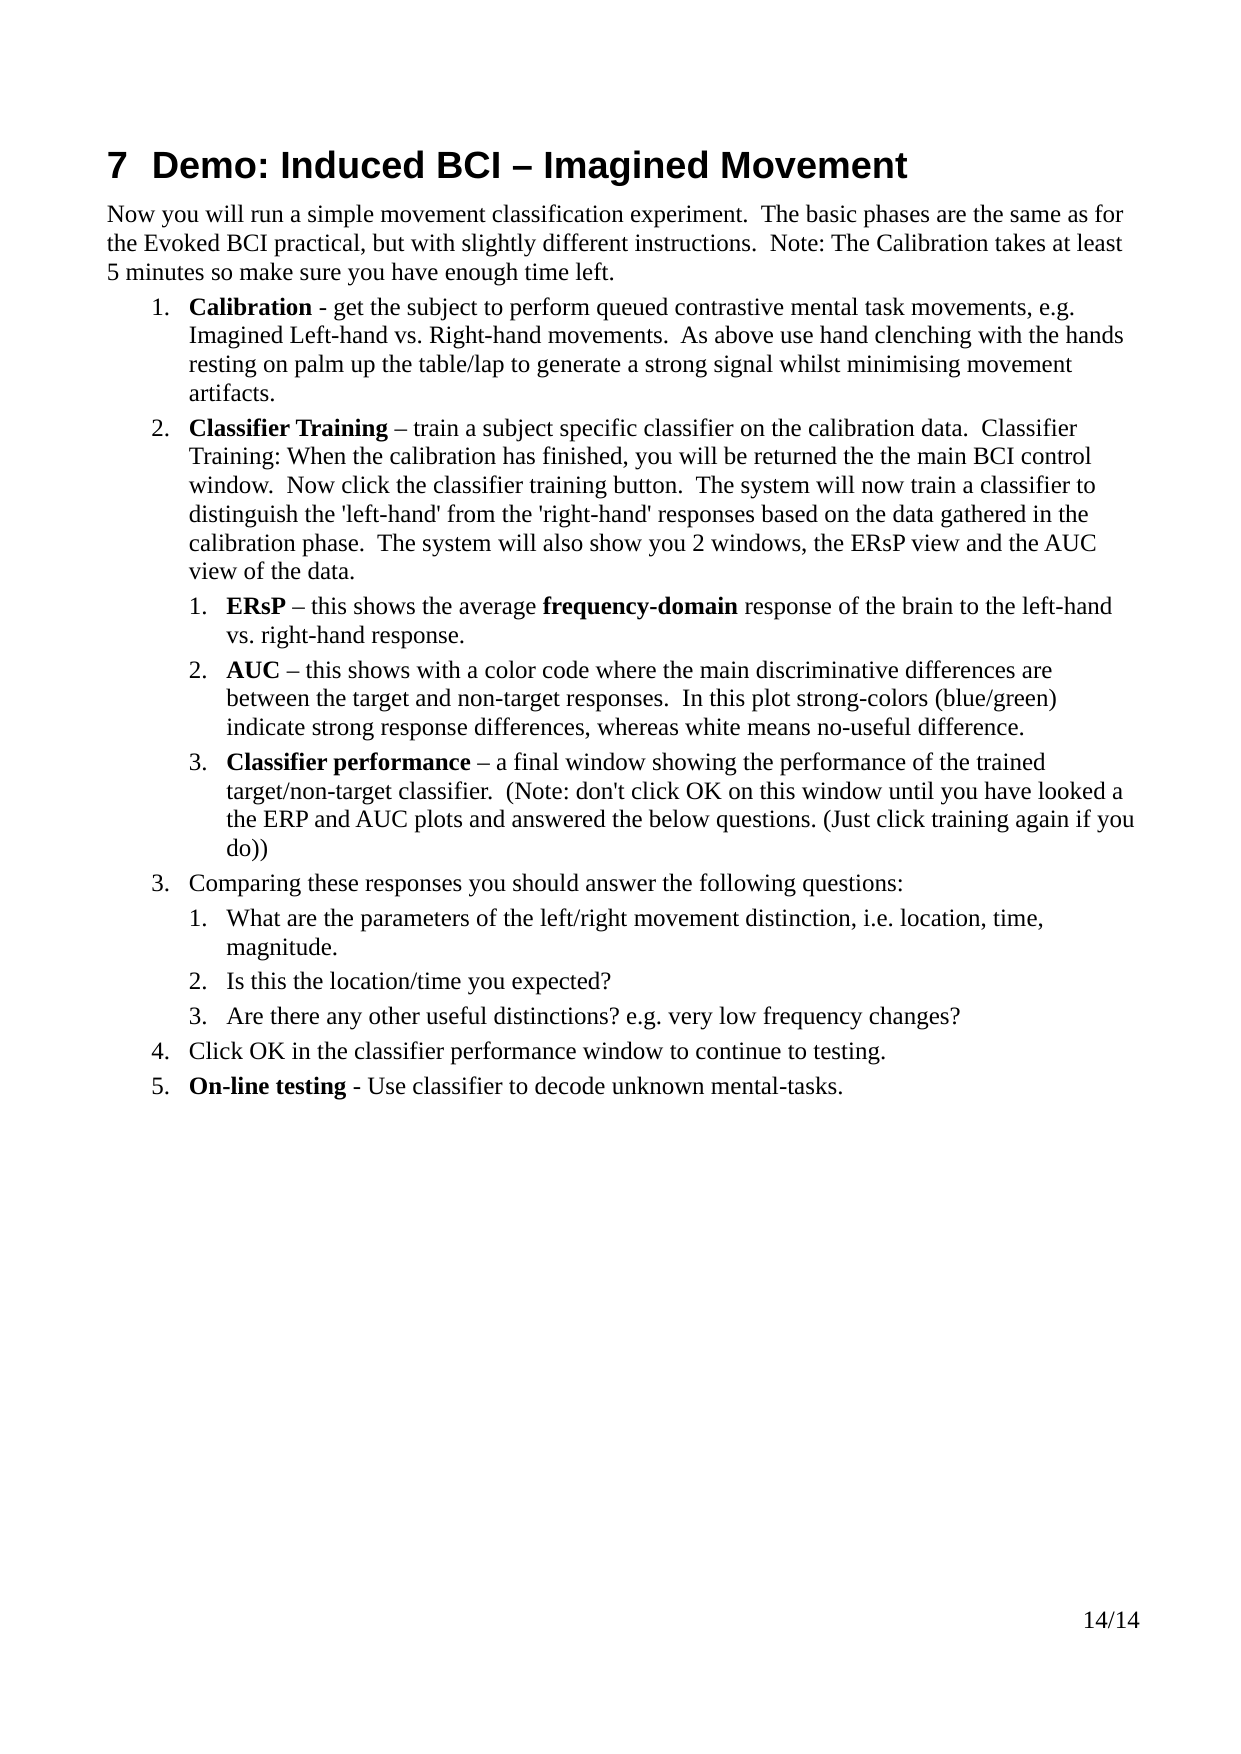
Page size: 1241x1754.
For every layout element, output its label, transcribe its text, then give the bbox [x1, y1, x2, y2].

list Is this the location/time you expected? [189, 966, 1139, 995]
list Classifier Training – train a subject specific classifier on the calibration data. Classifier Training: When the calibration has finished, you will be returned the the main BCI control window. Now click the classifier training button. The system will now train a classifier to distinguish the 'left-hand' from the 'right-hand' responses based on the data gathered in the calibration phase. The system will also show you 2 windows, the ERsP view and the AUC view of the data. [151, 413, 1139, 585]
list AUC – this shows with a color code where the main discriminative differences are between the target and non-target responses. In this plot strong-colors (blue/green) indicate strong response differences, whereas white means no-useful difference. [189, 655, 1139, 741]
list Calibration - get the subject to perform queued contrastive mental task movements, e.g. Imagined Left-hand vs. Right-hand movements. As above use hand clenching with the hands resting on palm up the table/lap to generate a strong signal whilst minimising movement artifacts. [151, 292, 1139, 407]
text Now you will run a simple movement classification experiment. The basic phases are the same as for the Evoked BCI practical, but with slightly different instructions. Note: The Calibration takes at least 5 minutes so make sure you have enough time left. [107, 199, 1139, 286]
list Comparing these responses you should answer the following questions: [151, 868, 1139, 897]
list Click OK in the classifier performance window to continue to testing. [151, 1036, 1139, 1065]
subtitle Demo: Induced BCI – Imagined Movement [107, 143, 1139, 187]
list Classifier performance – a final window showing the performance of the trained target/non-target classifier. (Note: don't click OK on this window until you have looked a the ERP and AUC plots and answered the below questions. (Just click training again if you do)) [189, 747, 1139, 862]
list On-line testing - Use classifier to decode unknown mental-tasks. [151, 1071, 1139, 1099]
list What are the parameters of the left/right movement distinction, i.e. location, time, magnitude. [189, 903, 1139, 960]
list ERsP – this shows the average frequency-domain response of the brain to the left-hand vs. right-hand response. [189, 591, 1139, 649]
list Are there any other useful distinctions? e.g. very low frequency changes? [189, 1001, 1139, 1030]
